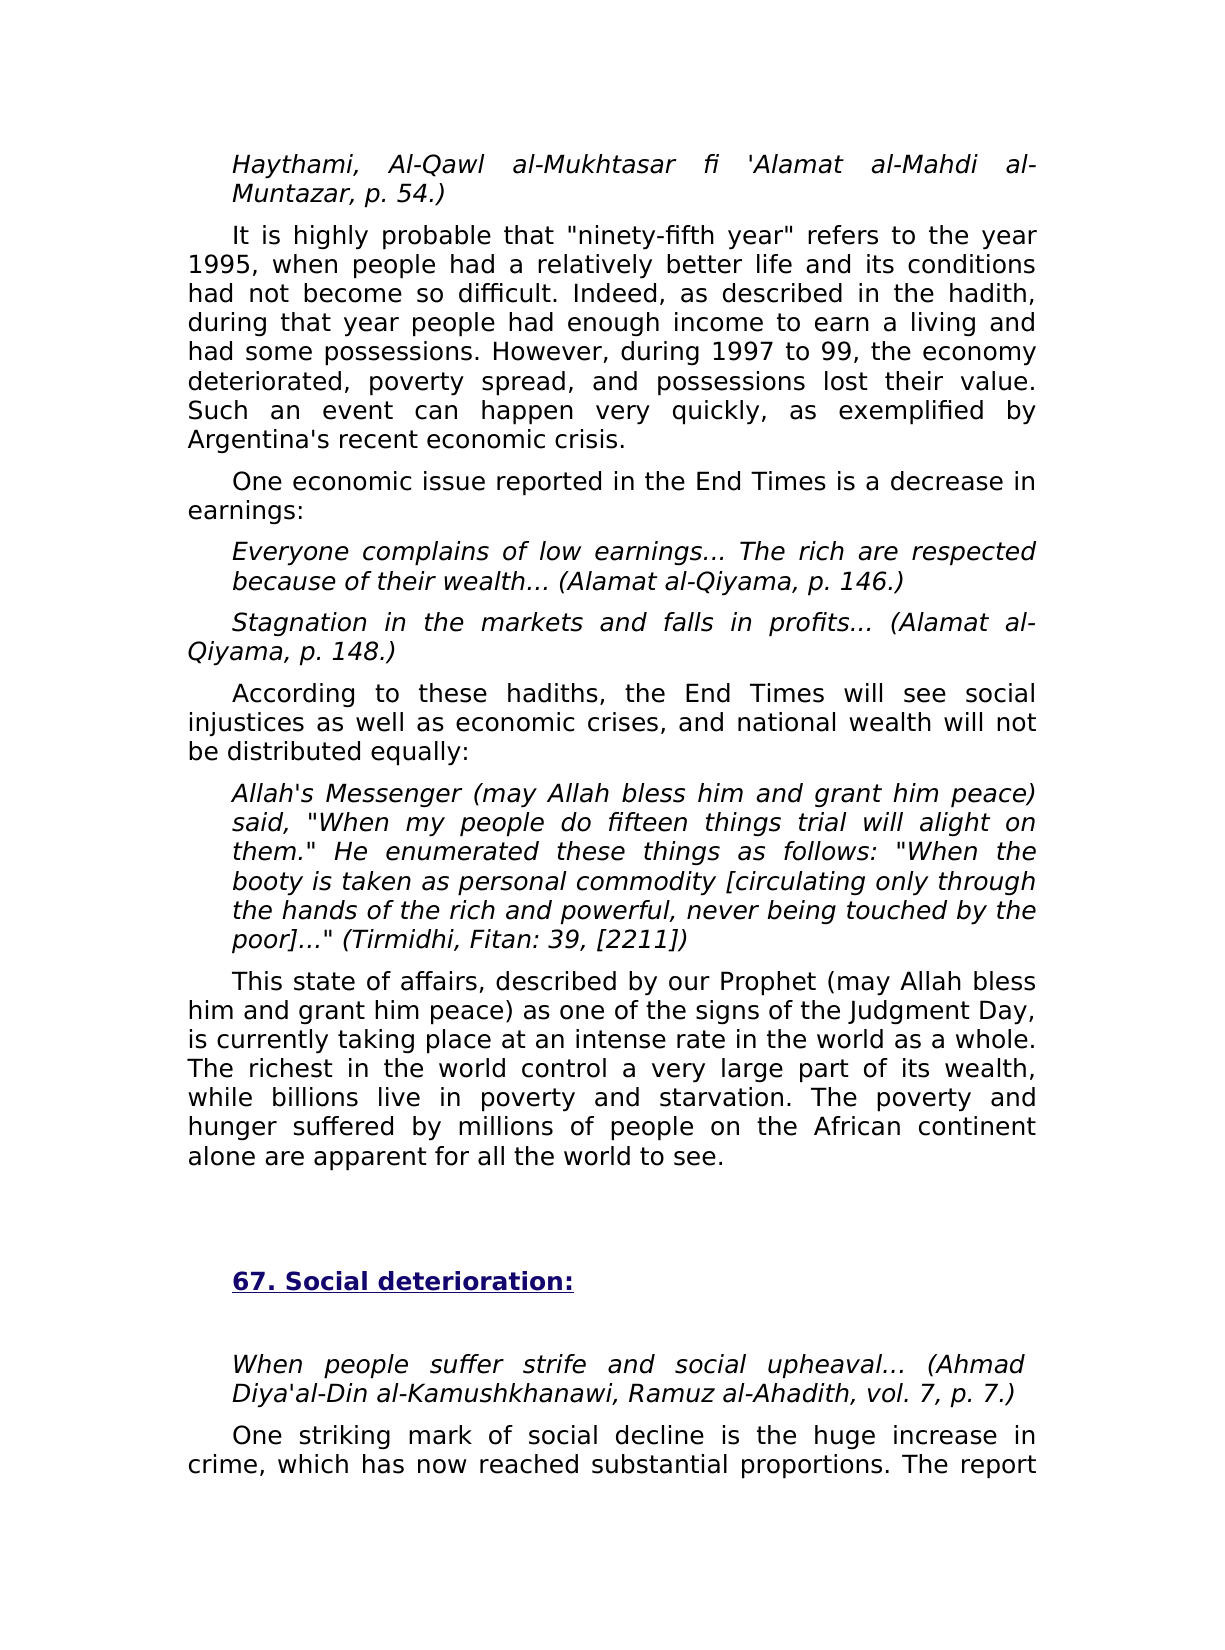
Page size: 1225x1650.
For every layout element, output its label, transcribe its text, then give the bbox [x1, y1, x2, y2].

text Allah's Messenger (may Allah bless him and grant him peace) said, "When my people do fifteen things trial will alight on them." He enumerated these things as follows: "When the booty is taken as personal commodity [circulating only through the hands of the rich and powerful, never being touched by the poor]..." (Tirmidhi, Fitan: 39, [2211]) [232, 779, 1037, 954]
text This state of affairs, described by our Prophet (may Allah bless him and grant him peace) as one of the signs of the Judgment Day, is currently taking place at an intense rate in the world as a whole. The richest in the world control a very large part of its wealth, while billions live in poverty and starvation. The poverty and hunger suffered by millions of people on the African continent alone are apparent for all the world to see. [187, 967, 1037, 1171]
text 67. Social deterioration: [187, 1267, 1037, 1296]
text One striking mark of social decline is the huge increase in crime, which has now reached substantial proportions. The report [187, 1421, 1037, 1479]
text According to these hadiths, the End Times will see social injustices as well as economic crises, and national wealth will not be distributed equally: [187, 679, 1037, 767]
text When people suffer strife and social upheaval... (Ahmad Diya'al-Din al-Kamushkhanawi, Ramuz al-Ahadith, vol. 7, p. 7.) [232, 1350, 1026, 1408]
text One economic issue reported in the End Times is a decrease in earnings: [187, 467, 1037, 525]
text It is highly probable that "ninety-fifth year" refers to the year 1995, when people had a relatively better life and its conditions had not become so difficult. Indeed, as described in the hadith, during that year people had enough income to earn a living and had some possessions. However, during 1997 to 99, the economy deteriorated, poverty spread, and possessions lost their value. Such an event can happen very quickly, as exemplified by Argentina's recent economic crisis. [187, 221, 1037, 454]
text Everyone complains of low earnings... The rich are respected because of their wealth... (Alamat al-Qiyama, p. 146.) [232, 537, 1037, 596]
text Stagnation in the markets and falls in profits... (Alamat al-Qiyama, p. 148.) [187, 608, 1037, 667]
text Haythami, Al-Qawl al-Mukhtasar fi 'Alamat al-Mahdi al-Muntazar, p. 54.) [232, 150, 1037, 208]
